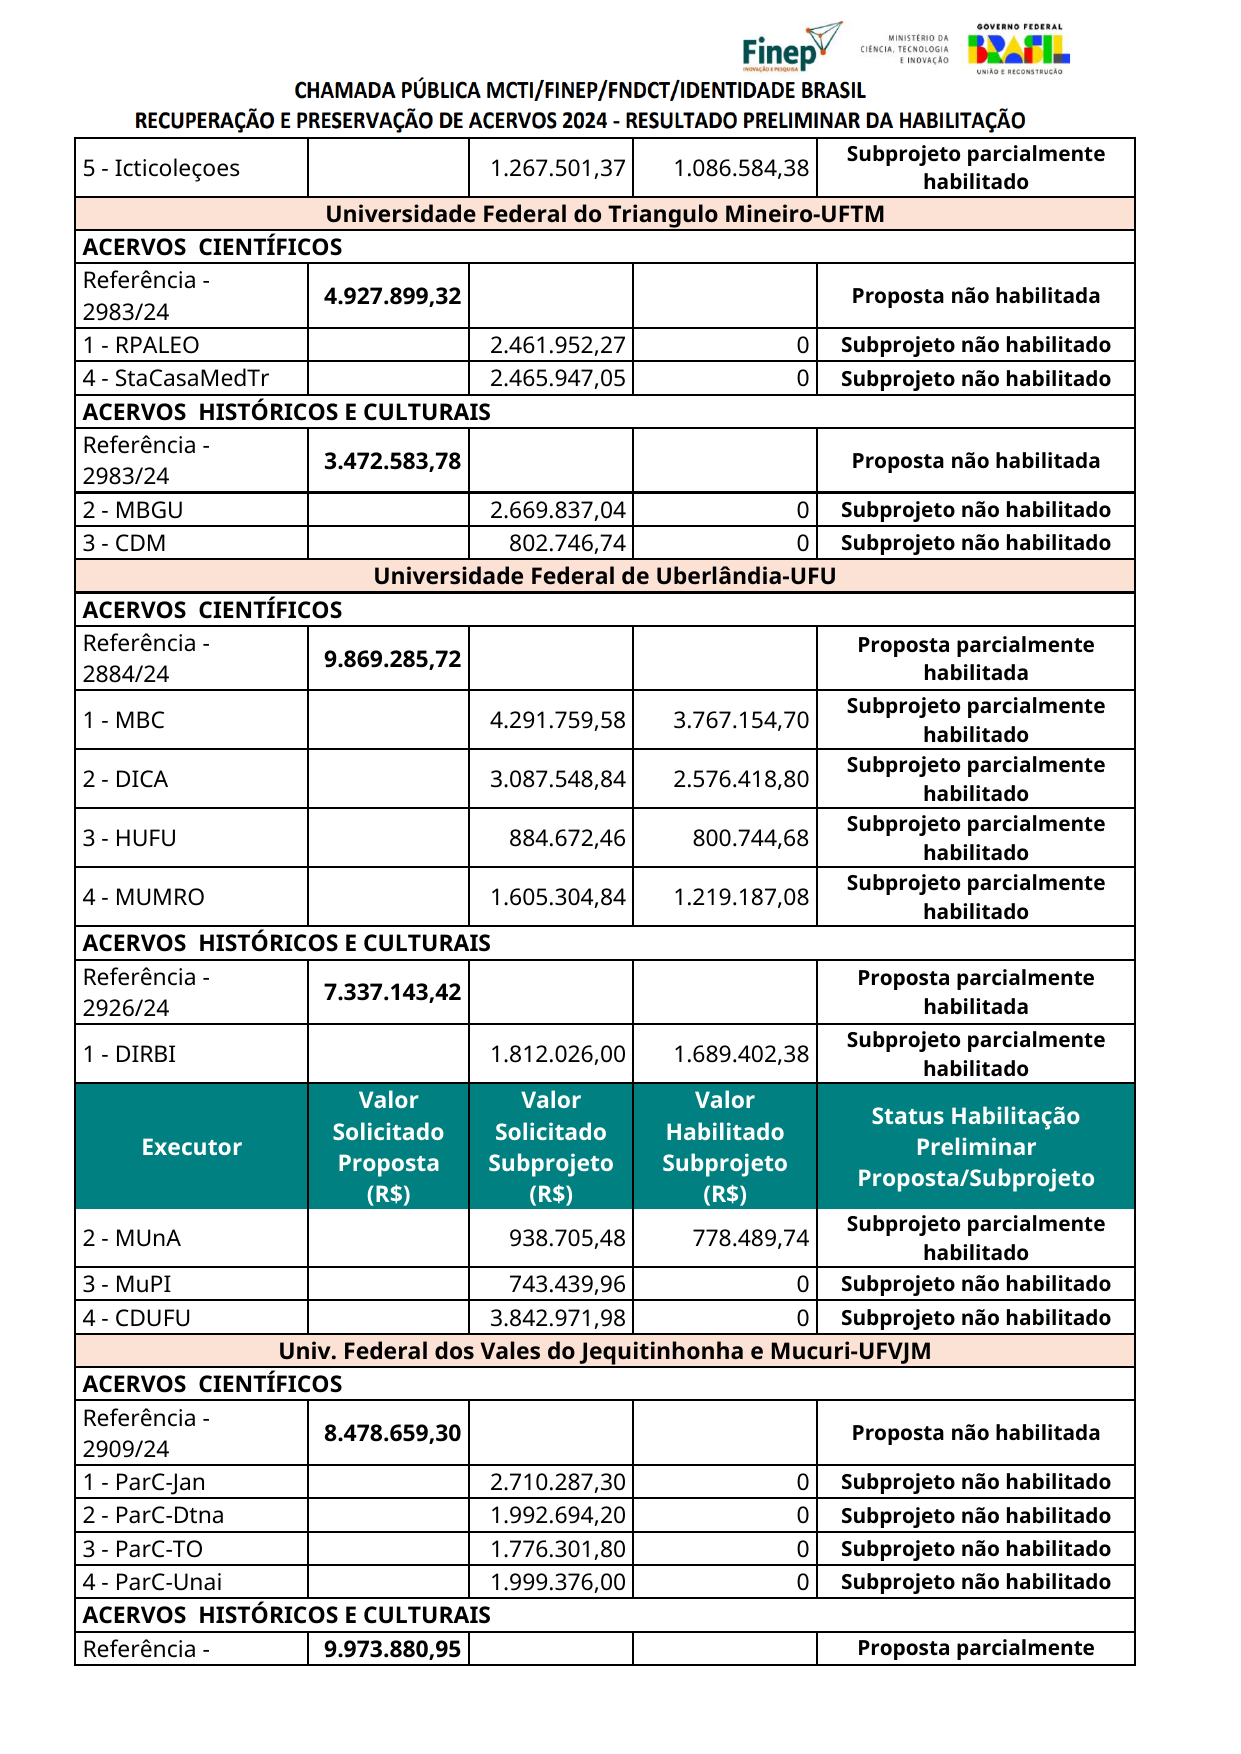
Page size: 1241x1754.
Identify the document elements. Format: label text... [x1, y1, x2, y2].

table_cell [309, 809, 468, 866]
table_cell [470, 264, 632, 327]
table_cell [309, 691, 468, 748]
table_cell 5 - Icticoleçoes [76, 139, 307, 196]
table_cell 1.219.187,08 [634, 868, 816, 925]
table_cell [634, 429, 816, 491]
table_cell 0 [634, 1268, 816, 1299]
table_cell 800.744,68 [634, 809, 816, 866]
table_cell 4 - StaCasaMedTr [76, 362, 307, 393]
table_cell 0 [634, 1301, 816, 1333]
table_cell [309, 1466, 468, 1497]
table_cell Subprojeto parcialmente habilitado [818, 691, 1134, 748]
table_cell Univ. Federal dos Vales do Jequitinhonha e Mucuri-UFVJM [76, 1335, 1134, 1366]
table_cell Subprojeto parcialmente habilitado [818, 809, 1134, 866]
table_cell [309, 750, 468, 807]
table_cell 778.489,74 [634, 1209, 816, 1266]
table_cell Subprojeto não habilitado [818, 1499, 1134, 1531]
table_cell 2.669.837,04 [470, 494, 632, 525]
table_cell 0 [634, 362, 816, 393]
table_cell [309, 527, 468, 558]
table_cell 3 - CDM [76, 527, 307, 558]
table_cell Proposta não habilitada [818, 264, 1134, 327]
table_cell Subprojeto parcialmente habilitado [818, 139, 1134, 196]
table_cell [309, 362, 468, 393]
table_cell Referência - 2983/24 [76, 429, 307, 491]
table_cell 3 - MuPI [76, 1268, 307, 1299]
table_cell 8.478.659,30 [309, 1401, 468, 1464]
table_cell 938.705,48 [470, 1209, 632, 1266]
table_cell 9.973.880,95 [309, 1633, 468, 1664]
table_cell [309, 1566, 468, 1597]
table_cell [634, 627, 816, 689]
table_cell Subprojeto parcialmente habilitado [818, 1209, 1134, 1266]
table_cell Valor Solicitado Proposta (R$) [309, 1084, 468, 1209]
table_cell 2.461.952,27 [470, 329, 632, 360]
table_cell ACERVOS HISTÓRICOS E CULTURAIS [76, 396, 1134, 427]
table_cell Subprojeto parcialmente habilitado [818, 868, 1134, 925]
table_cell 802.746,74 [470, 527, 632, 558]
table_cell [634, 264, 816, 327]
table_cell 884.672,46 [470, 809, 632, 866]
table_cell Subprojeto parcialmente habilitado [818, 750, 1134, 807]
table_cell 9.869.285,72 [309, 627, 468, 689]
table_cell Subprojeto não habilitado [818, 1566, 1134, 1597]
table_cell Proposta parcialmente [818, 1633, 1134, 1664]
table_cell Proposta não habilitada [818, 429, 1134, 491]
table_cell 1.267.501,37 [470, 139, 632, 196]
table_cell Subprojeto não habilitado [818, 494, 1134, 525]
table_cell 0 [634, 1466, 816, 1497]
table_cell 2.465.947,05 [470, 362, 632, 393]
table_cell 3.767.154,70 [634, 691, 816, 748]
table_cell Referência [76, 1633, 307, 1664]
table_cell 2.710.287,30 [470, 1466, 632, 1497]
table_cell Referência - 2884/24 [76, 627, 307, 689]
table_cell Subprojeto não habilitado [818, 1533, 1134, 1564]
table_cell [309, 1301, 468, 1333]
table_cell Subprojeto não habilitado [818, 362, 1134, 393]
table_cell 7.337.143,42 [309, 961, 468, 1023]
table_cell Proposta não habilitada [818, 1401, 1134, 1464]
table_cell 1 - RPALEO [76, 329, 307, 360]
table_cell ACERVOS HISTÓRICOS E CULTURAIS [76, 927, 1134, 958]
table_cell 4.291.759,58 [470, 691, 632, 748]
table_cell [309, 1533, 468, 1564]
table_cell 2 - MUnA [76, 1209, 307, 1266]
table_cell 1.812.026,00 [470, 1025, 632, 1082]
table_cell Universidade Federal de Uberlândia-UFU [76, 560, 1134, 591]
table_cell [309, 1209, 468, 1266]
table_cell Proposta parcialmente habilitada [818, 627, 1134, 689]
table_cell 0 [634, 1566, 816, 1597]
table_cell Universidade Federal do Triangulo Mineiro-UFTM [76, 198, 1134, 229]
table_cell 1 - MBC [76, 691, 307, 748]
table_cell 2 - ParC-Dtna [76, 1499, 307, 1531]
table_cell 1 - DIRBI [76, 1025, 307, 1082]
table_cell Subprojeto não habilitado [818, 329, 1134, 360]
table_cell 1.689.402,38 [634, 1025, 816, 1082]
table_cell 1.776.301,80 [470, 1533, 632, 1564]
table_cell Subprojeto não habilitado [818, 527, 1134, 558]
table_cell [634, 961, 816, 1023]
table_cell ACERVOS HISTÓRICOS E CULTURAIS [76, 1599, 1134, 1631]
table_cell [634, 1401, 816, 1464]
table_cell Valor Solicitado Subprojeto (R$) [470, 1084, 632, 1209]
table_cell 4 - MUMRO [76, 868, 307, 925]
table_cell Referência - 2926/24 [76, 961, 307, 1023]
table_cell 1.992.694,20 [470, 1499, 632, 1531]
table_cell 2.576.418,80 [634, 750, 816, 807]
table_cell 2 - MBGU [76, 494, 307, 525]
table_cell Valor Habilitado Subprojeto (R$) [634, 1084, 816, 1209]
table_cell 4.927.899,32 [309, 264, 468, 327]
table_cell [309, 868, 468, 925]
table_cell [309, 139, 468, 196]
table_cell [634, 1633, 816, 1664]
table_cell [470, 1633, 632, 1664]
table_cell 1.999.376,00 [470, 1566, 632, 1597]
table_cell 2 - DICA [76, 750, 307, 807]
table_cell Status Habilitação Preliminar Proposta/Subprojeto [818, 1084, 1134, 1209]
table_cell 1 - ParC-Jan [76, 1466, 307, 1497]
table_cell 3 - HUFU [76, 809, 307, 866]
table_cell Subprojeto parcialmente habilitado [818, 1025, 1134, 1082]
table_cell 0 [634, 1533, 816, 1564]
table_cell Referência - 2909/24 [76, 1401, 307, 1464]
table_cell Proposta parcialmente habilitada [818, 961, 1134, 1023]
table_cell [309, 1499, 468, 1531]
table_cell [470, 1401, 632, 1464]
table_cell Subprojeto não habilitado [818, 1301, 1134, 1333]
table_cell [470, 429, 632, 491]
table_cell 0 [634, 329, 816, 360]
table_cell Subprojeto não habilitado [818, 1268, 1134, 1299]
table_cell 1.605.304,84 [470, 868, 632, 925]
table_cell 3 - ParC-TO [76, 1533, 307, 1564]
table_cell Subprojeto não habilitado [818, 1466, 1134, 1497]
table_cell ACERVOS CIENTÍFICOS [76, 231, 1134, 262]
table_cell [470, 627, 632, 689]
table_cell 3.087.548,84 [470, 750, 632, 807]
table_cell 3.472.583,78 [309, 429, 468, 491]
table_cell [470, 961, 632, 1023]
table_cell [309, 1025, 468, 1082]
table_cell ACERVOS CIENTÍFICOS [76, 1368, 1134, 1399]
table_cell [309, 1268, 468, 1299]
table_cell Executor [76, 1084, 307, 1209]
table_cell 3.842.971,98 [470, 1301, 632, 1333]
table_cell 0 [634, 494, 816, 525]
table_cell Referência - 2983/24 [76, 264, 307, 327]
table_cell 4 - ParC-Unai [76, 1566, 307, 1597]
table_cell 743.439,96 [470, 1268, 632, 1299]
table_cell ACERVOS CIENTÍFICOS [76, 594, 1134, 625]
table_cell 0 [634, 1499, 816, 1531]
table_cell 0 [634, 527, 816, 558]
table_cell [309, 494, 468, 525]
table_cell 1.086.584,38 [634, 139, 816, 196]
table_cell [309, 329, 468, 360]
table_cell 4 - CDUFU [76, 1301, 307, 1333]
